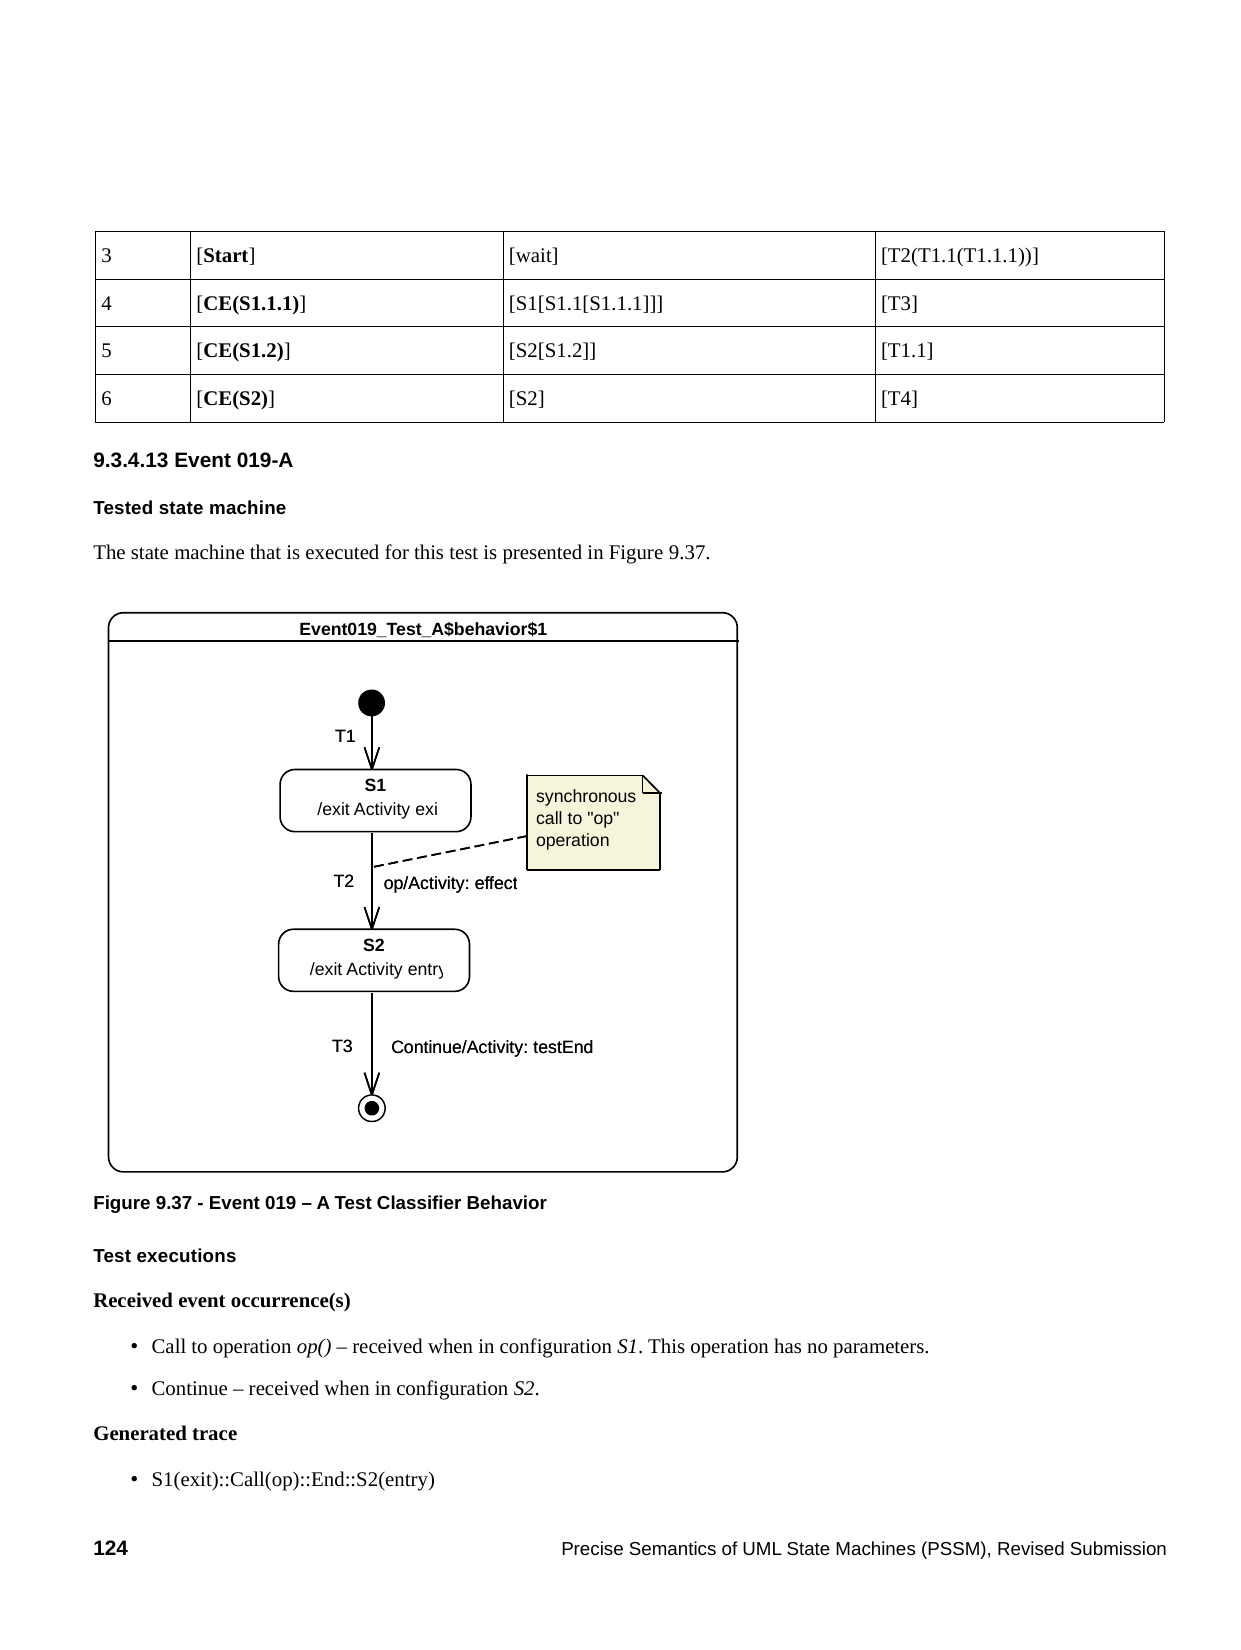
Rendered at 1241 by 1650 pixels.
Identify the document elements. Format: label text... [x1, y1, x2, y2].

subtitle Event 019-A [93, 447, 1164, 472]
table_cell [CE(S1.2)] [191, 327, 503, 374]
table_cell 5 [96, 327, 190, 374]
text Figure 9.37 - Event 019 – A Test Classifier Behavior [93, 597, 838, 1214]
table_cell [T1.1] [876, 327, 1164, 374]
table_cell [Start] [191, 232, 503, 279]
table_cell [CE(S2)] [191, 375, 503, 422]
list Continue – received when in configuration S2. [131, 1374, 1164, 1399]
text The state machine that is executed for this test is presented in Figure 9.37. [93, 539, 1164, 564]
table_cell [CE(S1.1.1)] [191, 280, 503, 326]
table_cell 6 [96, 375, 190, 422]
table_cell [T3] [876, 280, 1164, 326]
subtitle Tested state machine [93, 497, 1164, 518]
text Generated trace [93, 1421, 1164, 1445]
table_cell [wait] [504, 232, 875, 279]
list Call to operation op() – received when in configuration S1. This operation has no parameters. [131, 1333, 1164, 1358]
table_cell [S1[S1.1[S1.1.1]]] [504, 280, 875, 326]
subtitle Test executions [93, 585, 1164, 1267]
table_cell [T2(T1.1(T1.1.1))] [876, 232, 1164, 279]
table_cell 3 [96, 232, 190, 279]
text Received event occurrence(s) [93, 1288, 1164, 1312]
table_cell [S2] [504, 375, 875, 422]
table_cell [S2[S1.2]] [504, 327, 875, 374]
table_cell 4 [96, 280, 190, 326]
list S1(exit)::Call(op)::End::S2(entry) [131, 1466, 1164, 1491]
table_cell [T4] [876, 375, 1164, 422]
